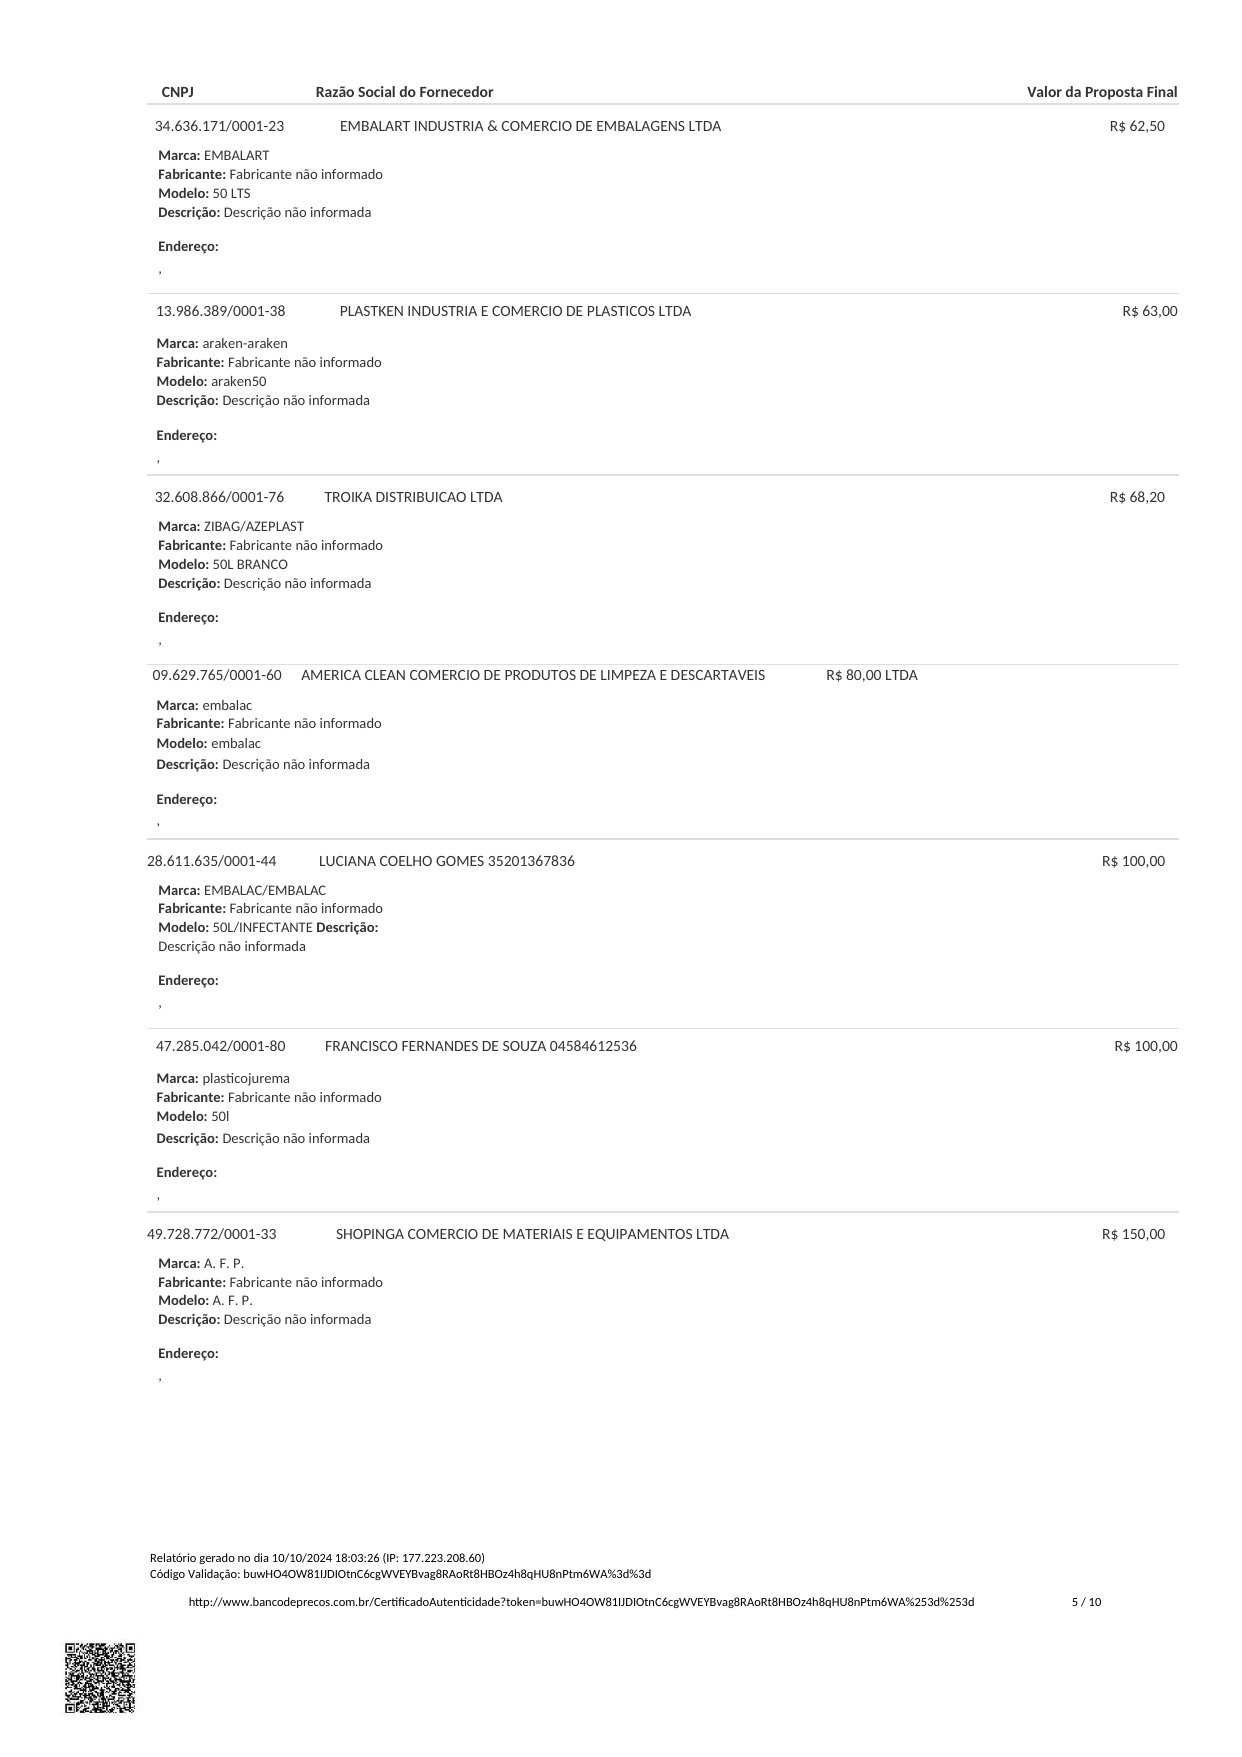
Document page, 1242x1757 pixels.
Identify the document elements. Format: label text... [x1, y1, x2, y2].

text 47.285.042/0001-80 FRANCISCO FERNANDES DE SOUZA 04584612536 R$ 100,00 [75, 1029, 1178, 1057]
text Fabricante: Fabricante não informado [156, 1088, 389, 1106]
text Fabricante: Fabricante não informado [156, 715, 389, 733]
text Fabricante: Fabricante não informado [156, 353, 389, 371]
table_header 28.611.635/0001-44 LUCIANA COELHO GOMES 35201367836 Marca: EMBALAC/EMBALAC Fabricante: Fabricante não informado Modelo: 50L/INFECTANTE Descrição: Descrição não informada Endereço: , [147, 840, 1102, 1027]
text Descrição: Descrição não informada [156, 392, 389, 409]
text Marca: embalac [156, 696, 389, 713]
text Marca: plasticojurema [156, 1069, 389, 1087]
table_header R$ 62,50 [1102, 105, 1178, 293]
table_header R$ 100,00 [1102, 840, 1178, 1027]
table_header 49.728.772/0001-33 SHOPINGA COMERCIO DE MATERIAIS E EQUIPAMENTOS LTDA Marca: A. F. P. Fabricante: Fabricante não informado Modelo: A. F. P. Descrição: Descrição não informada Endereço: , [147, 1213, 1102, 1401]
text Modelo: araken50 [156, 372, 389, 390]
table_header 32.608.866/0001-76 TROIKA DISTRIBUICAO LTDA Marca: ZIBAG/AZEPLAST Fabricante: Fabricante não informado Modelo: 50L BRANCO Descrição: Descrição não informada Endereço: , [147, 476, 1102, 664]
table_header R$ 68,20 [1102, 476, 1178, 664]
text , [156, 812, 389, 829]
text Modelo: embalac [156, 734, 1178, 752]
text Modelo: 50l [156, 1107, 1178, 1125]
text , [156, 1185, 389, 1203]
text Marca: araken-araken [156, 334, 389, 352]
text Endereço: [156, 426, 1178, 444]
table_header 34.636.171/0001-23 EMBALART INDUSTRIA & COMERCIO DE EMBALAGENS LTDA Marca: EMBALART Fabricante: Fabricante não informado Modelo: 50 LTS Descrição: Descrição não informada Endereço: , [147, 105, 1102, 293]
text Endereço: [156, 1163, 1178, 1181]
text , [156, 448, 389, 466]
text 09.629.765/0001-60 AMERICA CLEAN COMERCIO DE PRODUTOS DE LIMPEZA E DESCARTAVEIS R$ 80,00 LTDA [152, 665, 1178, 684]
text Endereço: [156, 790, 1178, 808]
table_header R$ 150,00 [1102, 1213, 1178, 1401]
text Descrição: Descrição não informada [156, 1129, 389, 1147]
text Descrição: Descrição não informada [156, 755, 389, 773]
text 13.986.389/0001-38 PLASTKEN INDUSTRIA E COMERCIO DE PLASTICOS LTDA R$ 63,00 [75, 294, 1178, 322]
